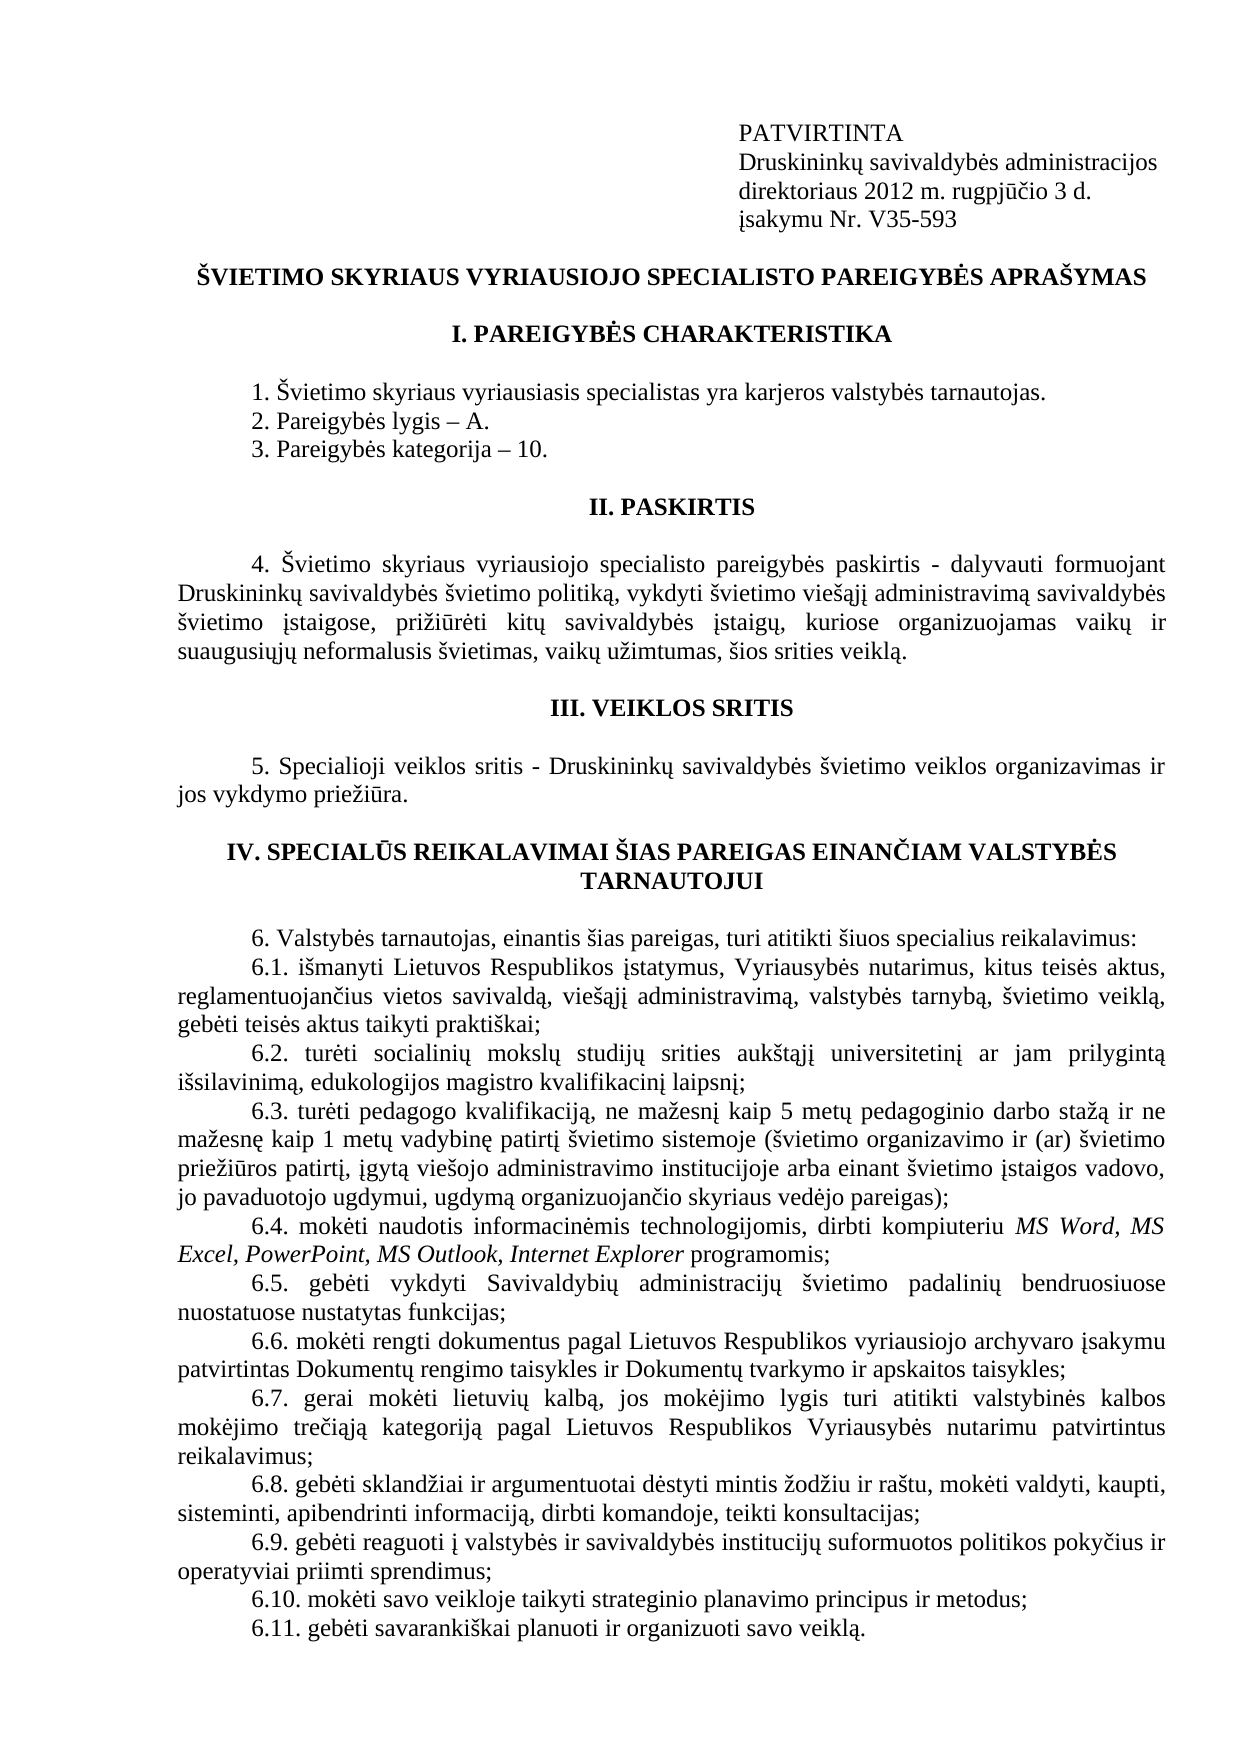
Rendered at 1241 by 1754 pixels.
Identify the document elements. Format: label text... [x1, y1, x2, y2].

text 3. Pareigybės kategorija – 10. [177, 434, 1167, 463]
text 6.3. turėti pedagogo kvalifikaciją, ne mažesnį kaip 5 metų pedagoginio darbo stažą ir ne mažesnę kaip 1 metų vadybinę patirtį švietimo sistemoje (švietimo organizavimo ir (ar) švietimo priežiūros patirtį, įgytą viešojo administravimo institucijoje arba einant švietimo įstaigos vadovo, jo pavaduotojo ugdymui, ugdymą organizuojančio skyriaus vedėjo pareigas); [177, 1096, 1167, 1211]
text 1. Švietimo skyriaus vyriausiasis specialistas yra karjeros valstybės tarnautojas. [177, 377, 1167, 406]
text 6.8. gebėti sklandžiai ir argumentuotai dėstyti mintis žodžiu ir raštu, mokėti valdyti, kaupti, sisteminti, apibendrinti informaciją, dirbti komandoje, teikti konsultacijas; [177, 1469, 1167, 1527]
text 4. Švietimo skyriaus vyriausiojo specialisto pareigybės paskirtis - dalyvauti formuojant Druskininkų savivaldybės švietimo politiką, vykdyti švietimo viešąjį administravimą savivaldybės švietimo įstaigose, prižiūrėti kitų savivaldybės įstaigų, kuriose organizuojamas vaikų ir suaugusiųjų neformalusis švietimas, vaikų užimtumas, šios srities veiklą. [177, 549, 1167, 664]
text 6.5. gebėti vykdyti Savivaldybių administracijų švietimo padalinių bendruosiuose nuostatuose nustatytas funkcijas; [177, 1268, 1167, 1326]
text 6.7. gerai mokėti lietuvių kalbą, jos mokėjimo lygis turi atitikti valstybinės kalbos mokėjimo trečiąją kategoriją pagal Lietuvos Respublikos Vyriausybės nutarimu patvirtintus reikalavimus; [177, 1383, 1167, 1469]
text 6.11. gebėti savarankiškai planuoti ir organizuoti savo veiklą. [177, 1613, 1167, 1642]
text įsakymu Nr. V35-593 [177, 204, 1167, 233]
text III. VEIKLOS SRITIS [177, 693, 1167, 722]
text direktoriaus 2012 m. rugpjūčio 3 d. [177, 176, 1167, 204]
text II. PASKIRTIS [177, 492, 1167, 521]
text ŠVIETIMO SKYRIAUS VYRIAUSIOJO SPECIALISTO PAREIGYBĖS APRAŠYMAS [177, 262, 1167, 291]
text 6.10. mokėti savo veikloje taikyti strateginio planavimo principus ir metodus; [177, 1584, 1167, 1613]
text 6.2. turėti socialinių mokslų studijų srities aukštąjį universitetinį ar jam prilygintą išsilavinimą, edukologijos magistro kvalifikacinį laipsnį; [177, 1038, 1167, 1096]
text Druskininkų savivaldybės administracijos [177, 147, 1167, 176]
text I. PAREIGYBĖS CHARAKTERISTIKA [177, 319, 1167, 348]
text 6.9. gebėti reaguoti į valstybės ir savivaldybės institucijų suformuotos politikos pokyčius ir operatyviai priimti sprendimus; [177, 1527, 1167, 1584]
text 2. Pareigybės lygis – A. [177, 406, 1167, 434]
text PATVIRTINTA [738, 118, 1167, 147]
text IV. SPECIALŪS REIKALAVIMAI ŠIAS PAREIGAS EINANČIAM VALSTYBĖS TARNAUTOJUI [177, 837, 1167, 894]
text 5. Specialioji veiklos sritis - Druskininkų savivaldybės švietimo veiklos organizavimas ir jos vykdymo priežiūra. [177, 751, 1167, 808]
text 6. Valstybės tarnautojas, einantis šias pareigas, turi atitikti šiuos specialius reikalavimus: [177, 923, 1167, 952]
text 6.1. išmanyti Lietuvos Respublikos įstatymus, Vyriausybės nutarimus, kitus teisės aktus, reglamentuojančius vietos savivaldą, viešąjį administravimą, valstybės tarnybą, švietimo veiklą, gebėti teisės aktus taikyti praktiškai; [177, 952, 1167, 1038]
text 6.6. mokėti rengti dokumentus pagal Lietuvos Respublikos vyriausiojo archyvaro įsakymu patvirtintas Dokumentų rengimo taisykles ir Dokumentų tvarkymo ir apskaitos taisykles; [177, 1326, 1167, 1383]
text 6.4. mokėti naudotis informacinėmis technologijomis, dirbti kompiuteriu MS Word, MS Excel, PowerPoint, MS Outlook, Internet Explorer programomis; [177, 1211, 1167, 1268]
